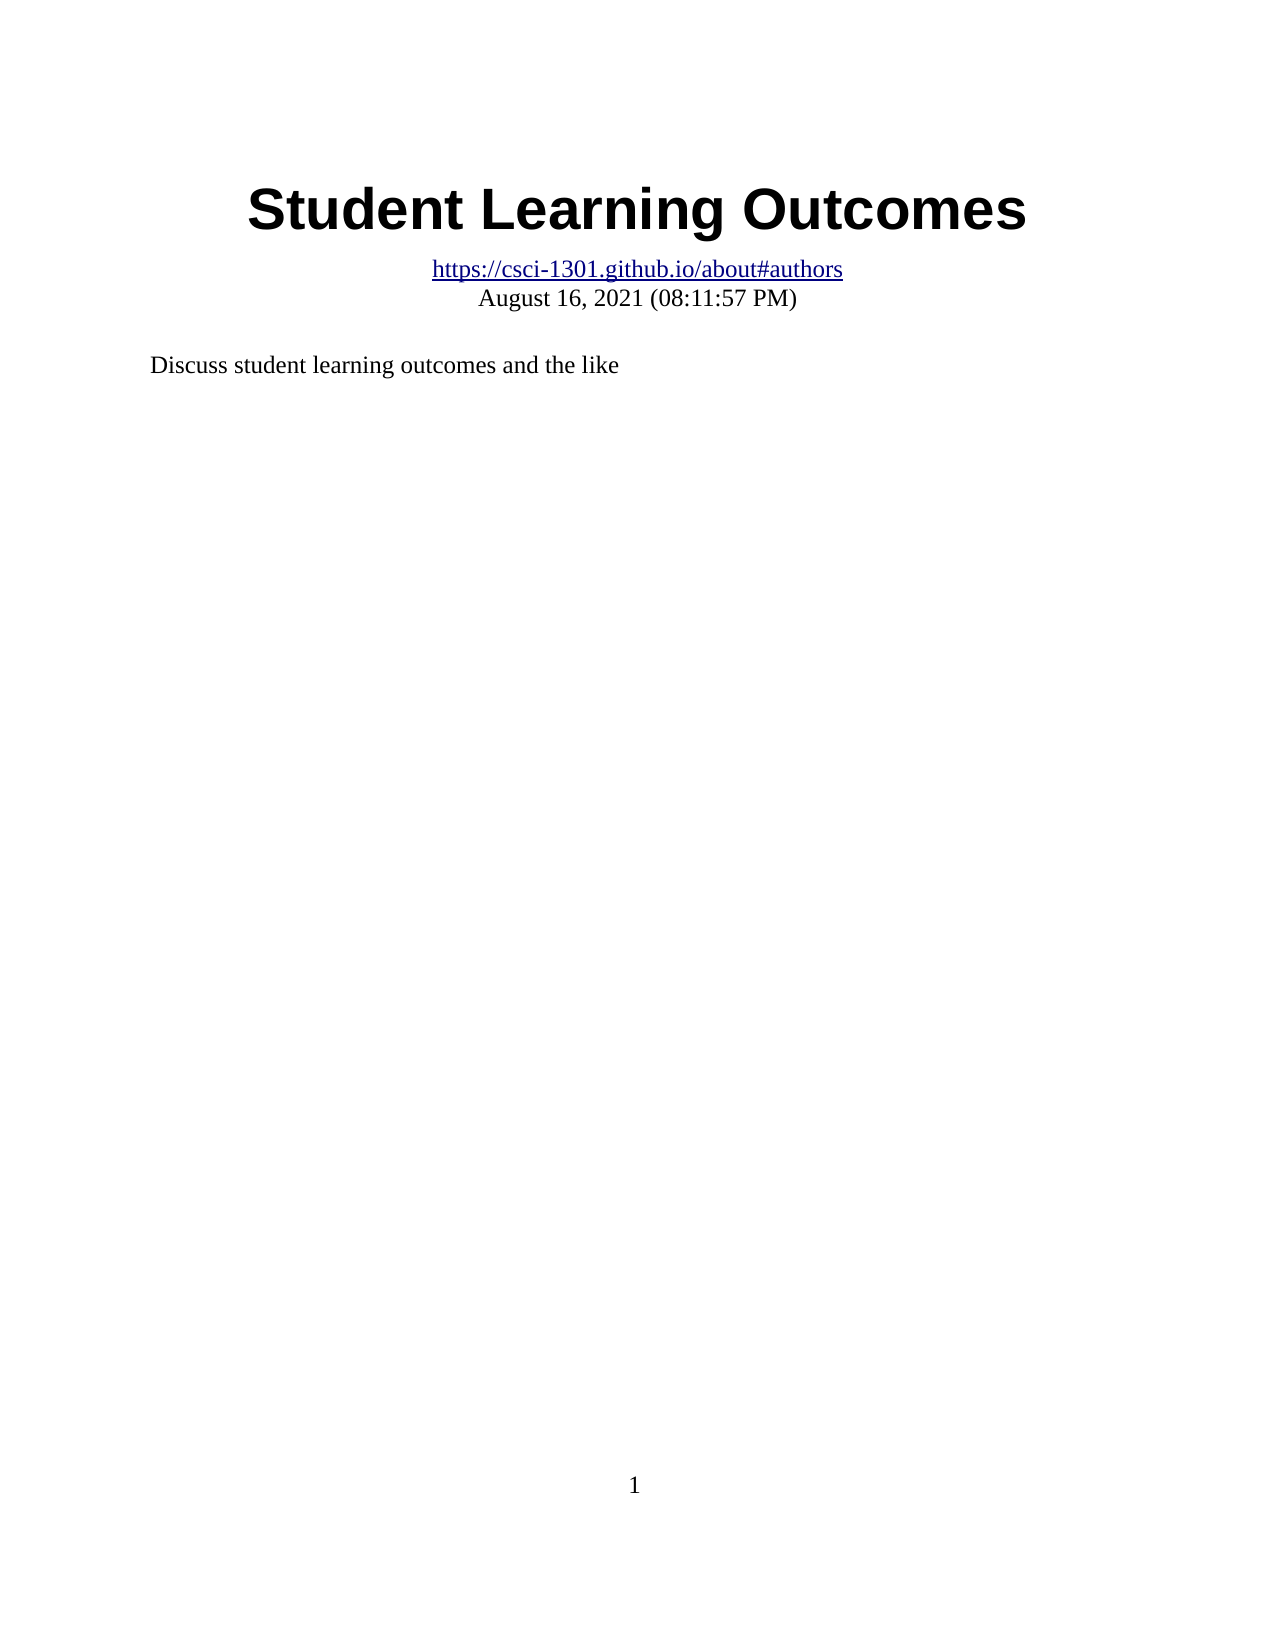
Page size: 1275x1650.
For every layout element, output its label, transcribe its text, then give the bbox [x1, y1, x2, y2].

text Discuss student learning outcomes and the like [150, 350, 1125, 378]
text https://csci-1301.github.io/about#authors [150, 254, 1125, 283]
text August 16, 2021 (08:11:57 PM) [150, 283, 1125, 312]
title Student Learning Outcomes [150, 175, 1125, 242]
